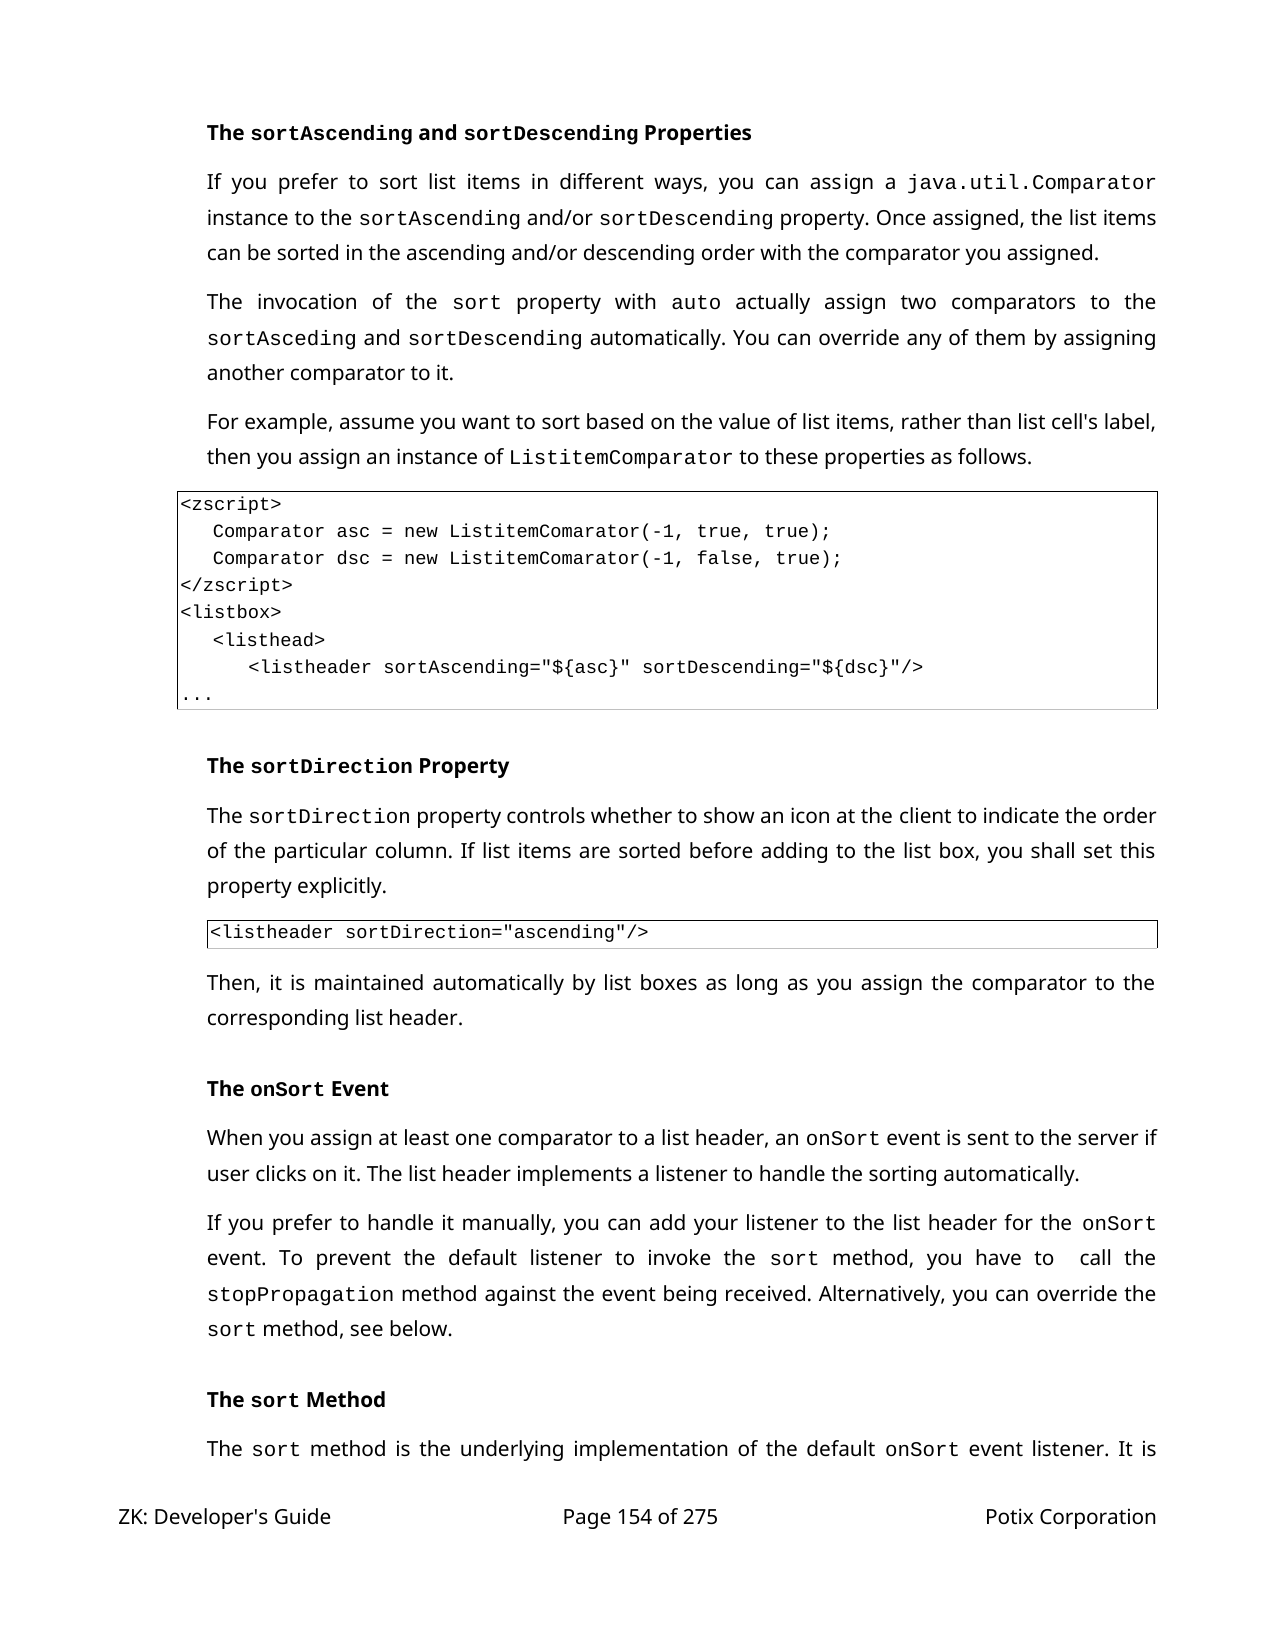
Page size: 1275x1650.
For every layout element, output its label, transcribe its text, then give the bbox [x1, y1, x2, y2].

text If you prefer to handle it manually, you can add your listener to the list header for the onSort event. To prevent the default listener to invoke the sort method, you have to call the stopPropagation method against the event being received. Alternatively, you can override the sort method, see below. [207, 1208, 1157, 1343]
text <listheader sortDirection="ascending"/> [208, 921, 1157, 948]
text <listbox> [178, 600, 1157, 624]
text Comparator asc = new ListitemComarator(-1, true, true); [178, 519, 1157, 543]
text The sort method is the underlying implementation of the default onSort event listener. It is [207, 1434, 1157, 1463]
text The sortDirection property controls whether to show an icon at the client to indicate the order of the particular column. If list items are sorted before adding to the list box, you shall set this property explicitly. [207, 801, 1157, 900]
text </zscript> [178, 573, 1157, 597]
subtitle The onSort Event [207, 1074, 1157, 1103]
text <listhead> [178, 627, 1157, 652]
text <zscript> [178, 492, 1157, 516]
text Then, it is maintained automatically by list boxes as long as you assign the comparator to the corresponding list header. [207, 968, 1157, 1032]
subtitle The sort Method [207, 1385, 1157, 1414]
subtitle The sortDirection Property [207, 752, 1157, 780]
text Comparator dsc = new ListitemComarator(-1, false, true); [178, 546, 1157, 570]
text When you assign at least one comparator to a list header, an onSort event is sent to the server if user clicks on it. The list header implements a listener to handle the sorting automatically. [207, 1123, 1157, 1187]
text If you prefer to sort list items in different ways, you can assign a java.util.Comparator instance to the sortAscending and/or sortDescending property. Once assigned, the list items can be sorted in the ascending and/or descending order with the comparator you assigned. [207, 167, 1157, 267]
text ... [178, 682, 1157, 709]
text For example, assume you want to sort based on the value of list items, rather than list cell's label, then you assign an instance of ListitemComparator to these properties as follows. [207, 407, 1157, 471]
subtitle The sortAscending and sortDescending Properties [207, 118, 1157, 147]
text <listheader sortAscending="${asc}" sortDescending="${dsc}"/> [178, 654, 1157, 679]
text The invocation of the sort property with auto actually assign two comparators to the sortAsceding and sortDescending automatically. You can override any of them by assigning another comparator to it. [207, 287, 1157, 386]
